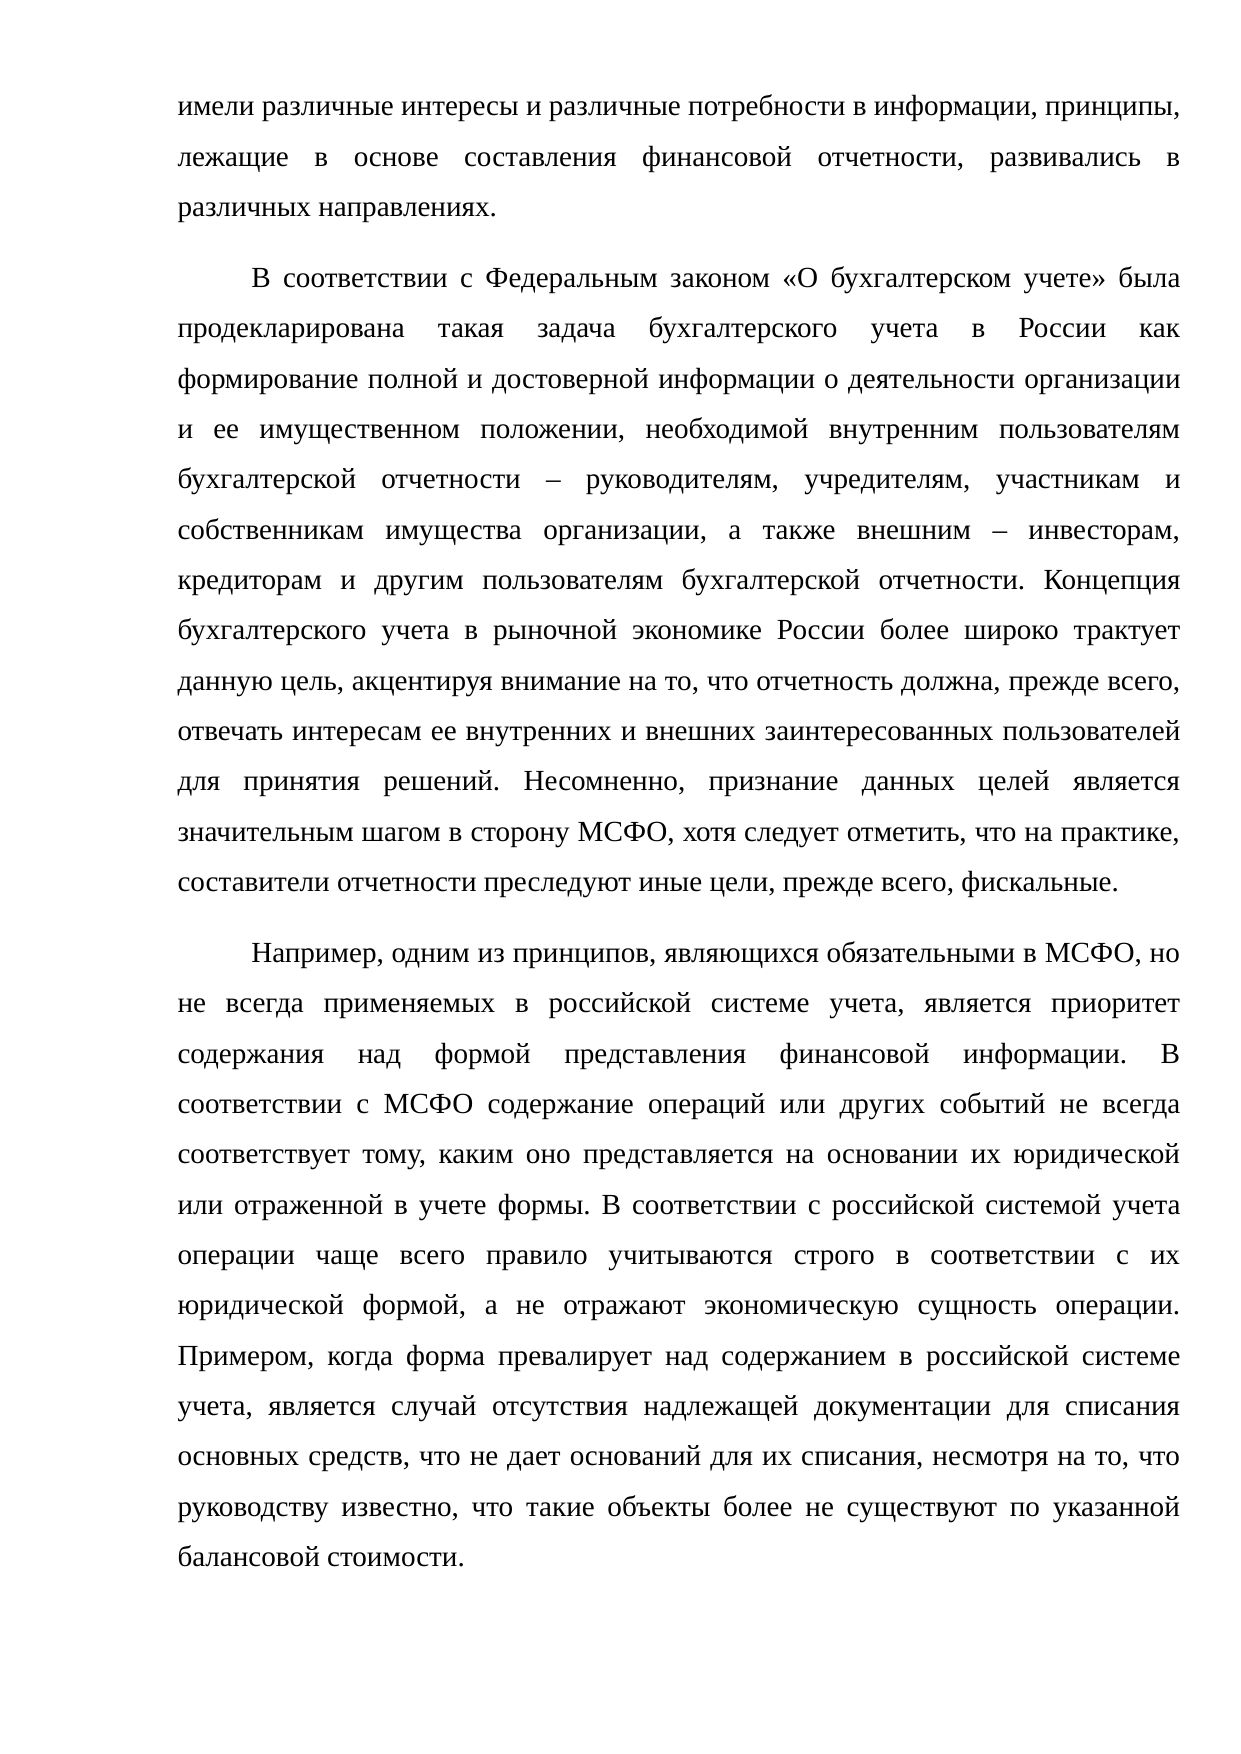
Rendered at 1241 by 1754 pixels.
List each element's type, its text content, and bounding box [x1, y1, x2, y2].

text имели различные интересы и различные потребности в информации, принципы, лежащие в основе составления финансовой отчетности, развивались в различных направлениях. [177, 88, 1181, 223]
text Например, одним из принципов, являющихся обязательными в МСФО, но не всегда применяемых в российской системе учета, является приоритет содержания над формой представления финансовой информации. В соответствии с МСФО содержание операций или других событий не всегда соответствует тому, каким оно представляется на основании их юридической или отраженной в учете формы. В соответствии с российской системой учета операции чаще всего правило учитываются строго в соответствии с их юридической формой, а не отражают экономическую сущность операции. Примером, когда форма превалирует над содержанием в российской системе учета, является случай отсутствия надлежащей документации для списания основных средств, что не дает оснований для их списания, несмотря на то, что руководству известно, что такие объекты более не существуют по указанной балансовой стоимости. [177, 935, 1181, 1572]
text В соответствии с Федеральным законом «О бухгалтерском учете» была продекларирована такая задача бухгалтерского учета в России как формирование полной и достоверной информации о деятельности организации и ее имущественном положении, необходимой внутренним пользователям бухгалтерской отчетности – руководителям, учредителям, участникам и собственникам имущества организации, а также внешним – инвесторам, кредиторам и другим пользователям бухгалтерской отчетности. Концепция бухгалтерского учета в рыночной экономике России более широко трактует данную цель, акцентируя внимание на то, что отчетность должна, прежде всего, отвечать интересам ее внутренних и внешних заинтересованных пользователей для принятия решений. Несомненно, признание данных целей является значительным шагом в сторону МСФО, хотя следует отметить, что на практике, составители отчетности преследуют иные цели, прежде всего, фискальные. [177, 260, 1181, 898]
